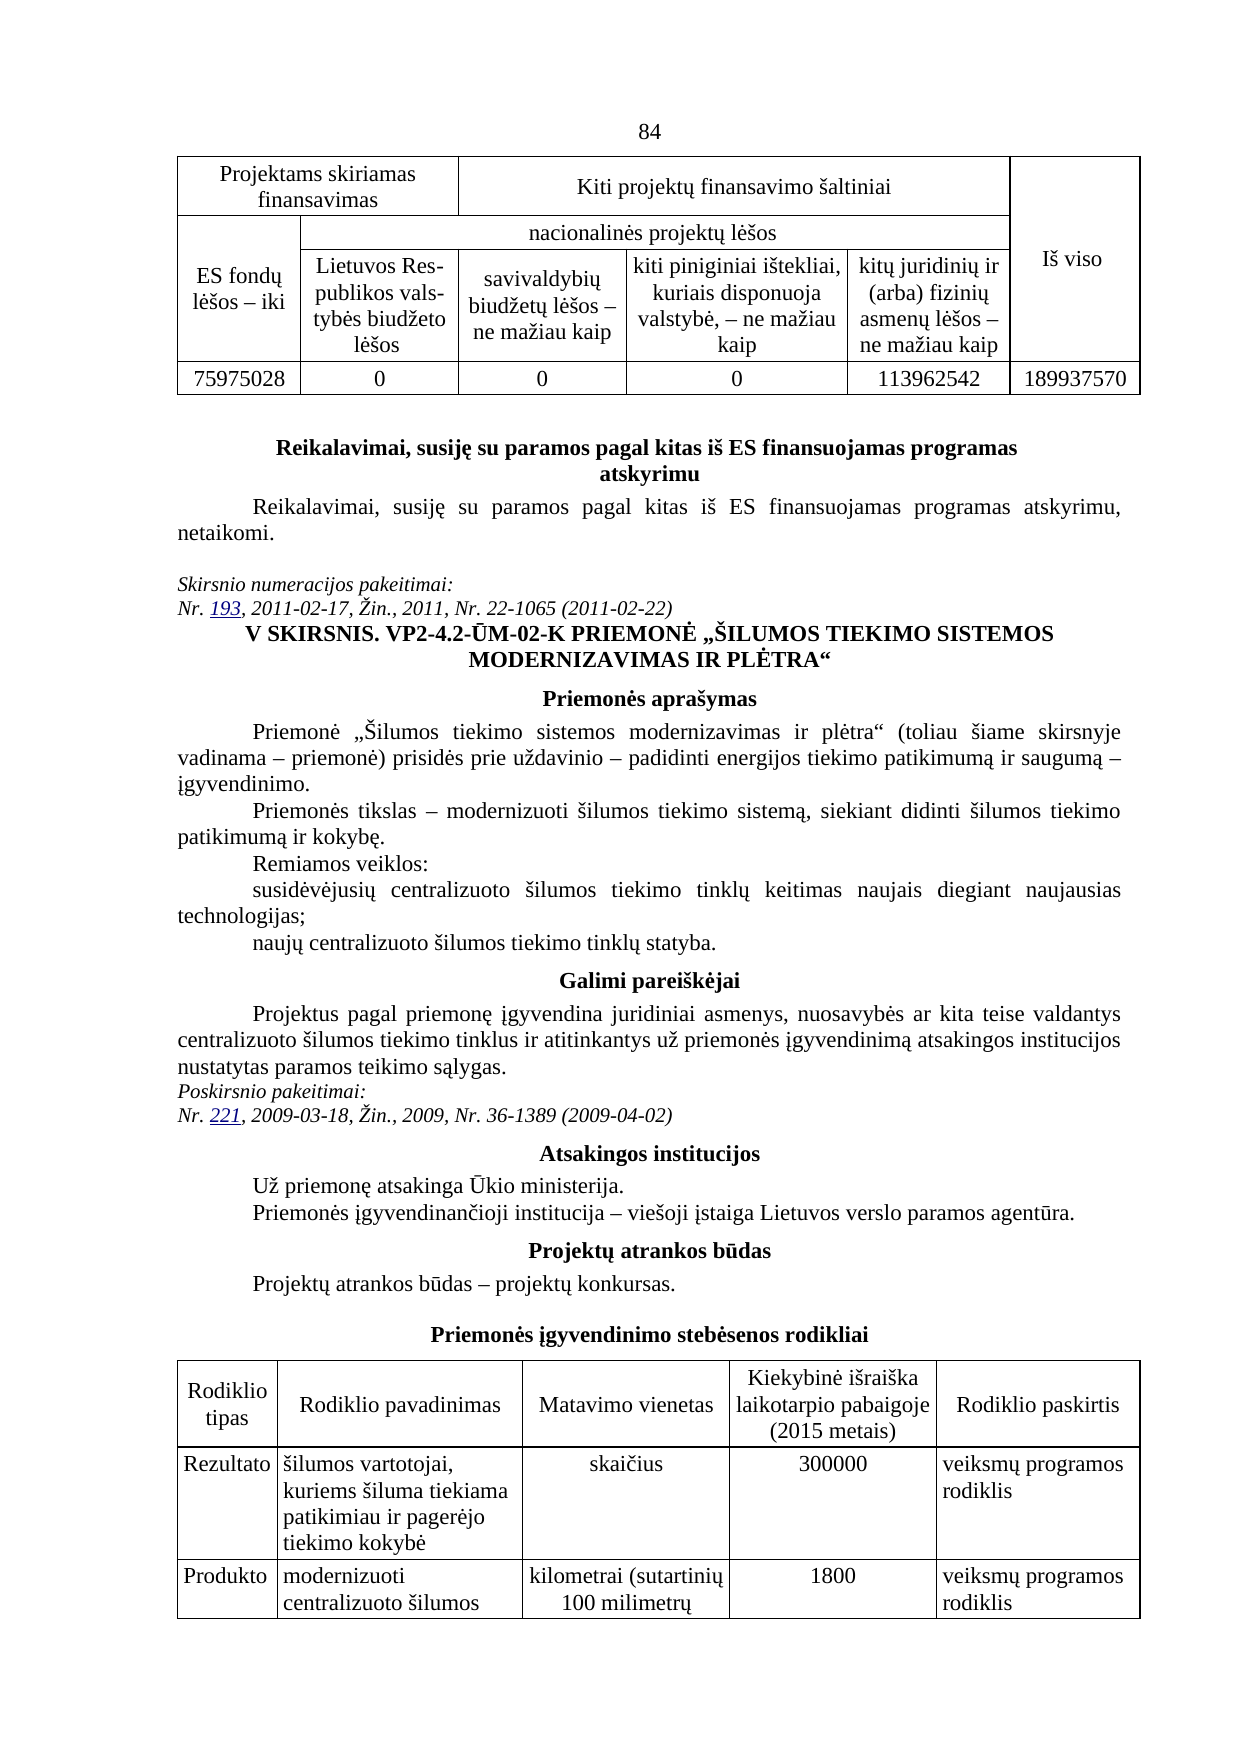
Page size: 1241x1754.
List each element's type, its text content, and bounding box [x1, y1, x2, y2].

text Reikalavimai, susiję su paramos pagal kitas iš ES finansuojamas programas atskyrimu [177, 407, 1122, 487]
text Remiamos veiklos: [177, 849, 1122, 876]
table_cell skaičius [523, 1448, 729, 1559]
table_cell ES fondų lėšos – iki [178, 216, 300, 361]
table_cell nacionalinės projektų lėšos [301, 216, 1009, 248]
text Galimi pareiškėjai [177, 967, 1122, 994]
text susidėvėjusių centralizuoto šilumos tiekimo tinklų keitimas naujais diegiant naujausias technologijas; [177, 876, 1122, 929]
text Skirsnio numeracijos pakeitimai: [177, 572, 1122, 596]
text Projektų atrankos būdas – projektų konkursas. [177, 1270, 1122, 1297]
table_cell šilumos vartotojai, kuriems šiluma tiekiama patikimiau ir pagerėjo tiekimo kokybė [278, 1448, 522, 1559]
table_cell 1800 [730, 1560, 936, 1618]
table_cell 300000 [730, 1448, 936, 1559]
text naujų centralizuoto šilumos tiekimo tinklų statyba. [177, 929, 1122, 955]
table_cell 113962542 [848, 362, 1009, 394]
text Priemonės tikslas – modernizuoti šilumos tiekimo sistemą, siekiant didinti šilumos tiekimo patikimumą ir kokybę. [177, 797, 1122, 849]
table_header Rodiklio tipas [178, 1361, 277, 1446]
table_header Rodiklio paskirtis [937, 1361, 1139, 1446]
text Poskirsnio pakeitimai: [177, 1079, 1122, 1103]
text Nr. 221, 2009-03-18, Žin., 2009, Nr. 36-1389 (2009-04-02) [177, 1103, 1122, 1127]
table_cell kiti piniginiai ištekliai, kuriais disponuoja valstybė, – ne mažiau kaip [627, 250, 847, 361]
table_header Rodiklio pavadinimas [278, 1361, 522, 1446]
table_cell veiksmų programos rodiklis [937, 1448, 1139, 1559]
table_cell savivaldybių biudžetų lėšos – ne mažiau kaip [459, 250, 626, 361]
table_cell 0 [459, 362, 626, 394]
table_header Kiekybinė išraiška laikotarpio pabaigoje (2015 metais) [730, 1361, 936, 1446]
text Už priemonę atsakinga Ūkio ministerija. [177, 1172, 1122, 1199]
table_header Matavimo vienetas [523, 1361, 729, 1446]
table_cell modernizuoti centralizuoto šilumos [278, 1560, 522, 1618]
table_cell kilometrai (sutartinių 100 milimetrų [523, 1560, 729, 1618]
table_cell Produkto [178, 1560, 277, 1618]
table_cell 0 [301, 362, 458, 394]
table_cell veiksmų programos rodiklis [937, 1560, 1139, 1618]
table_cell kitų juridinių ir (arba) fizinių asmenų lėšos – ne mažiau kaip [848, 250, 1009, 361]
table_cell 75975028 [178, 362, 300, 394]
subtitle V SKIRSNIS. VP2-4.2-ŪM-02-K priemonė „Šilumos tiekimo sistemos modernizavimas ir plėtra“ [177, 620, 1122, 673]
text Priemonės įgyvendinančioji institucija – viešoji įstaiga Lietuvos verslo paramos agentūra. [177, 1199, 1122, 1225]
table_header Projektams skiriamas finansavimas [178, 157, 458, 215]
table_header Iš viso [1011, 157, 1139, 361]
text Priemonė „Šilumos tiekimo sistemos modernizavimas ir plėtra“ (toliau šiame skirsnyje vadinama – priemonė) prisidės prie uždavinio – padidinti energijos tiekimo patikimumą ir saugumą – įgyvendinimo. [177, 718, 1122, 797]
table_cell 0 [627, 362, 847, 394]
text Priemonės aprašymas [177, 685, 1122, 712]
table_cell Lietuvos Res­publikos vals­tybės biudžeto lėšos [301, 250, 458, 361]
text Reikalavimai, susiję su paramos pagal kitas iš ES finansuojamas programas atskyrimu, netaikomi. [177, 493, 1122, 546]
table_cell Rezultato [178, 1448, 277, 1559]
text Projektų atrankos būdas [177, 1238, 1122, 1264]
table_cell 189937570 [1011, 362, 1139, 394]
text Nr. 193, 2011-02-17, Žin., 2011, Nr. 22-1065 (2011-02-22) [177, 596, 1122, 620]
text Atsakingos institucijos [177, 1140, 1122, 1166]
table_header Kiti projektų finansavimo šaltiniai [459, 157, 1009, 215]
text Projektus pagal priemonę įgyvendina juridiniai asmenys, nuosavybės ar kita teise valdantys centralizuoto šilumos tiekimo tinklus ir atitinkantys už priemonės įgyvendinimą atsakingos institucijos nustatytas paramos teikimo sąlygas. [177, 1000, 1122, 1079]
text Priemonės įgyvendinimo stebėsenos rodikliai [177, 1322, 1122, 1348]
